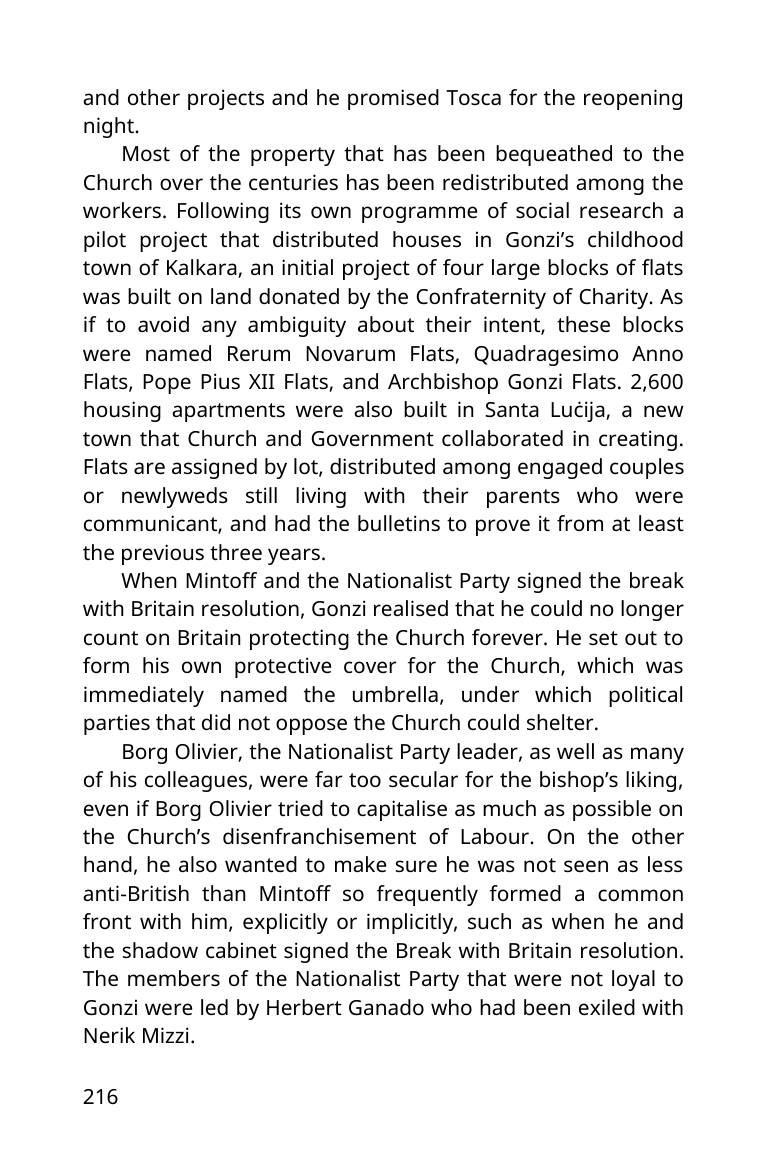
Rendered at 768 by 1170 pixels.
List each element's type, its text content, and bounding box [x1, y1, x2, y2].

text Most of the property that has been bequeathed to the Church over the centuries has been redistributed among the workers. Following its own programme of social research a pilot project that distributed houses in Gonzi’s childhood town of Kalkara, an initial project of four large blocks of flats was built on land donated by the Confraternity of Charity. As if to avoid any ambiguity about their intent, these blocks were named Rerum Novarum Flats, Quadragesimo Anno Flats, Pope Pius XII Flats, and Archbishop Gonzi Flats. 2,600 housing apartments were also built in Santa Luċija, a new town that Church and Government collaborated in creating. Flats are assigned by lot, distributed among engaged couples or newlyweds still living with their parents who were communicant, and had the bulletins to prove it from at least the previous three years. [83, 139, 685, 566]
text and other projects and he promised Tosca for the reopening night. [83, 83, 685, 139]
text Borg Olivier, the Nationalist Party leader, as well as many of his colleagues, were far too secular for the bishop’s liking, even if Borg Olivier tried to capitalise as much as possible on the Church’s disenfranchisement of Labour. On the other hand, he also wanted to make sure he was not seen as less anti-British than Mintoff so frequently formed a common front with him, explicitly or implicitly, such as when he and the shadow cabinet signed the Break with Britain resolution. The members of the Nationalist Party that were not loyal to Gonzi were led by Herbert Ganado who had been exiled with Nerik Mizzi. [83, 737, 685, 1049]
text When Mintoff and the Nationalist Party signed the break with Britain resolution, Gonzi realised that he could no longer count on Britain protecting the Church forever. He set out to form his own protective cover for the Church, which was immediately named the umbrella, under which political parties that did not oppose the Church could shelter. [83, 566, 685, 737]
